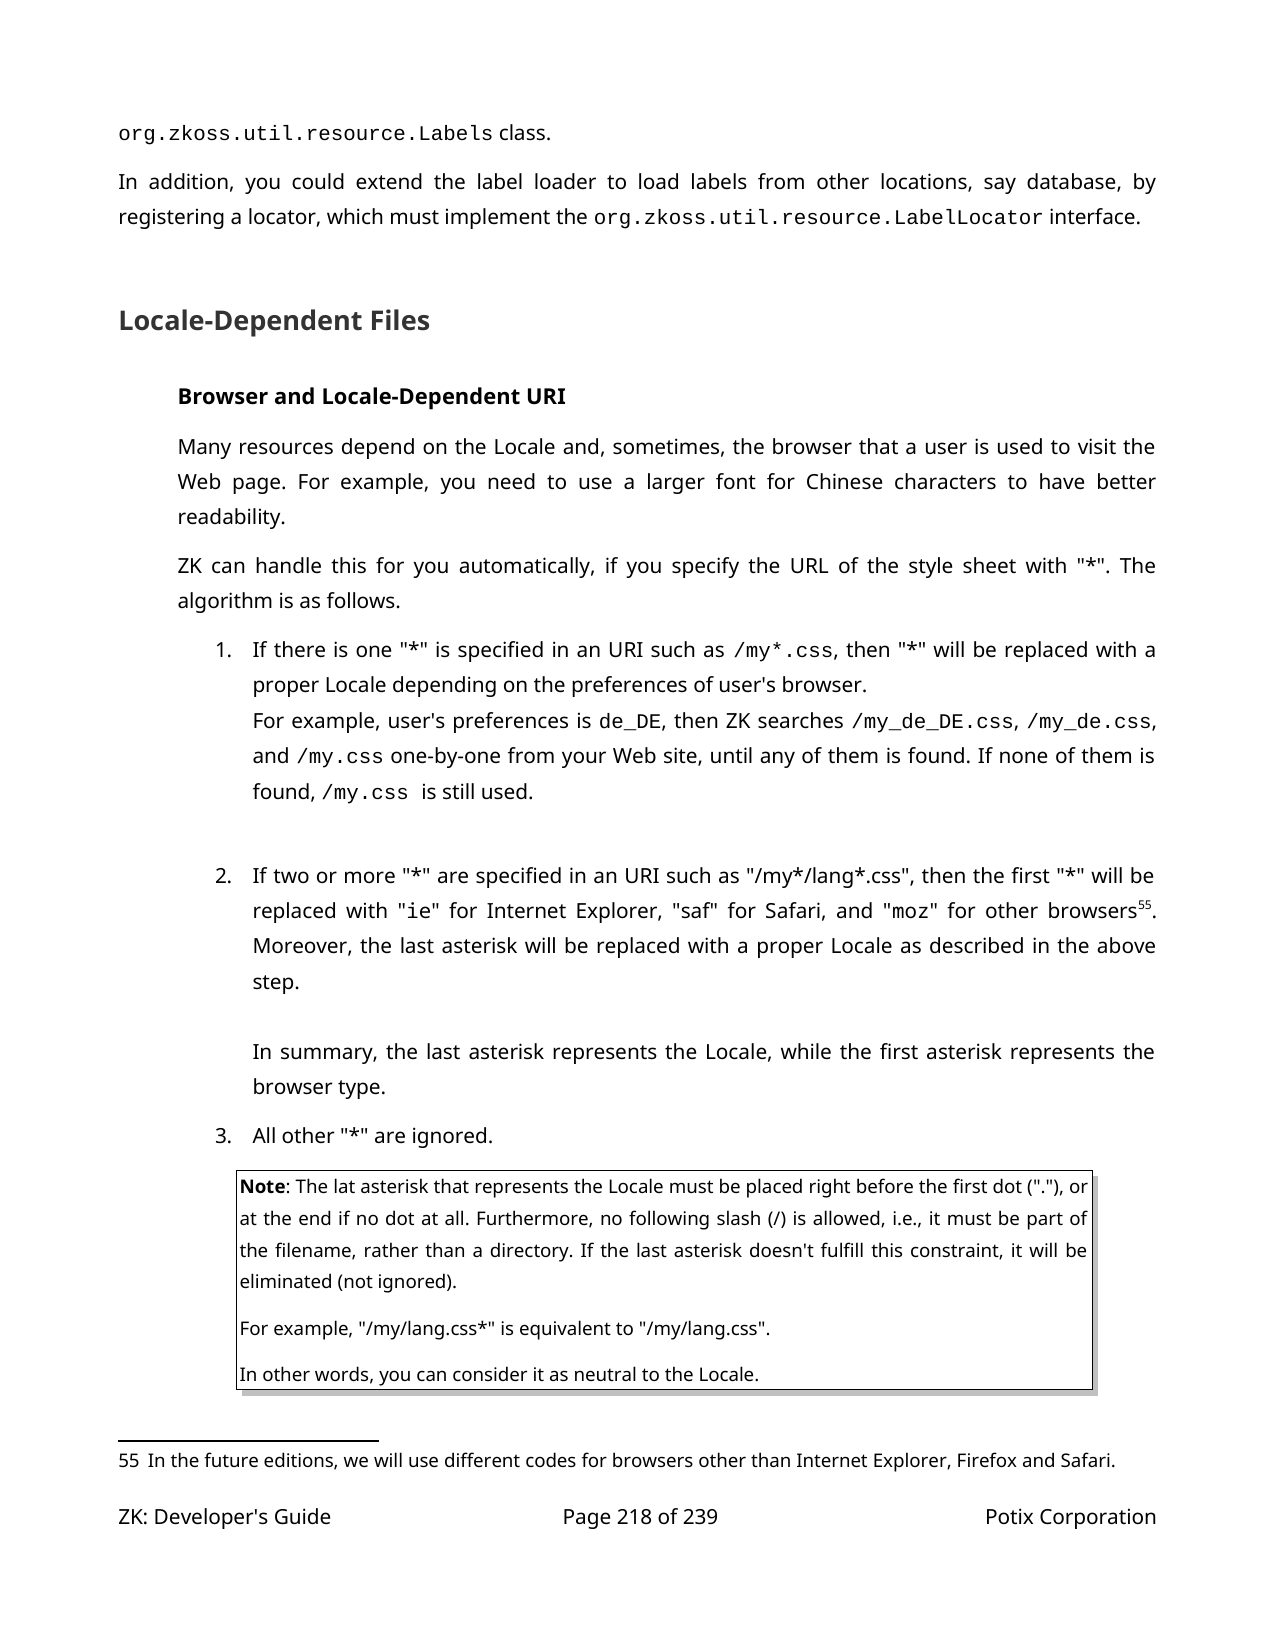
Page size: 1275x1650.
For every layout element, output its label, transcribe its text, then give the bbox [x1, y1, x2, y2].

text Note: The lat asterisk that represents the Locale must be placed right before the first dot ("."), or at the end if no dot at all. Furthermore, no following slash (/) is allowed, i.e., it must be part of the filename, rather than a directory. If the last asterisk doesn't fulfill this constraint, it will be eliminated (not ignored). [237, 1171, 1092, 1294]
list If two or more "*" are specified in an URI such as "/my*/lang*.css", then the first "*" will be replaced with "ie" for Internet Explorer, "saf" for Safari, and "moz" for other browsers. Moreover, the last asterisk will be replaced with a proper Locale as described in the above step. In summary, the last asterisk represents the Locale, while the first asterisk represents the browser type. [215, 861, 1157, 1101]
text In addition, you could extend the label loader to load labels from other locations, say database, by registering a locator, which must implement the org.zkoss.util.resource.LabelLocator interface. [118, 167, 1157, 231]
subtitle Locale-Dependent Files [118, 302, 1157, 339]
text Many resources depend on the Locale and, sometimes, the browser that a user is used to visit the Web page. For example, you need to use a larger font for Chinese characters to have better readability. [177, 432, 1157, 530]
text ZK can handle this for you automatically, if you specify the URL of the style sheet with "*". The algorithm is as follows. [177, 551, 1157, 614]
text In other words, you can consider it as neutral to the Locale. [237, 1358, 1092, 1389]
list If there is one "*" is specified in an URI such as /my*.css, then "*" will be replaced with a proper Locale depending on the preferences of user's browser. For example, user's preferences is de_DE, then ZK searches /my_de_DE.css, /my_de.css, and /my.css one-by-one from your Web site, until any of them is found. If none of them is found, /my.css is still used. [215, 635, 1157, 841]
list All other "*" are ignored. [215, 1121, 1157, 1149]
list In the future editions, we will use different codes for browsers other than Internet Explorer, Firefox and Safari. [118, 1447, 1157, 1473]
subtitle Browser and Locale-Dependent URI [177, 381, 1157, 411]
text For example, "/my/lang.css*" is equivalent to "/my/lang.css". [237, 1312, 1092, 1341]
text org.zkoss.util.resource.Labels class. [118, 118, 1157, 147]
